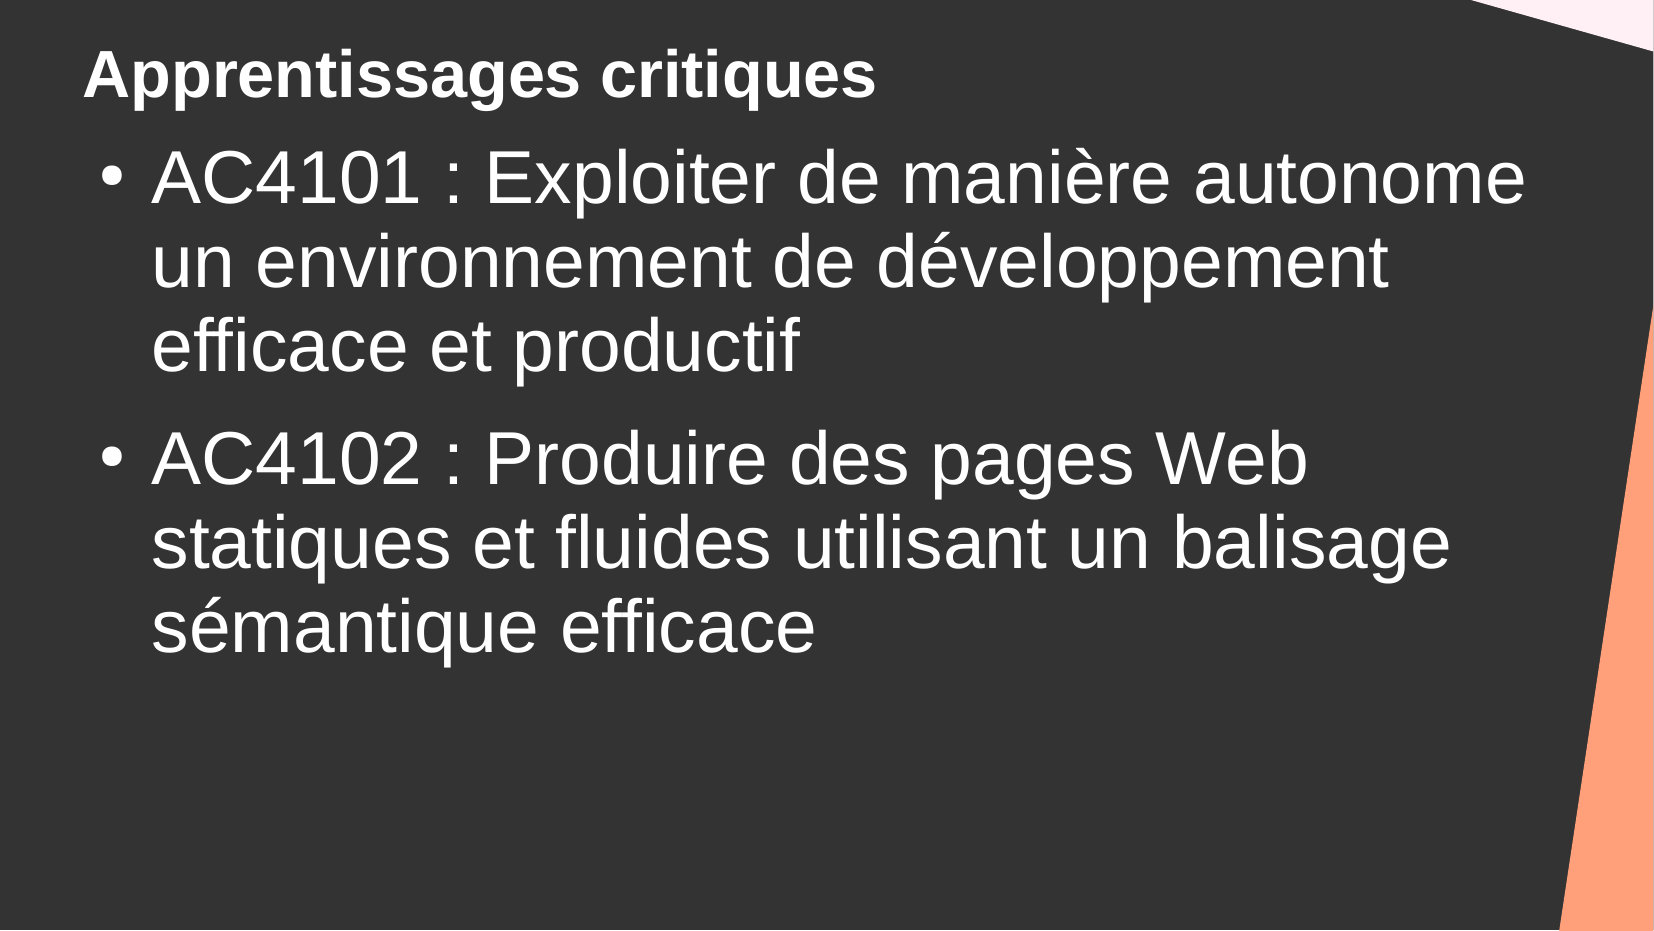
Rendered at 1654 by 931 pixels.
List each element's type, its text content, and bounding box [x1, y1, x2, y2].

list AC4101 : Exploiter de manière autonome un environnement de développement efficace et productif AC4102 : Produire des pages Web statiques et fluides utilisant un balisage sémantique efficace [80, 135, 1620, 721]
text_box [1471, 0, 1654, 52]
text_box [1559, 301, 1654, 931]
title Apprentissages critiques [82, 36, 1571, 122]
